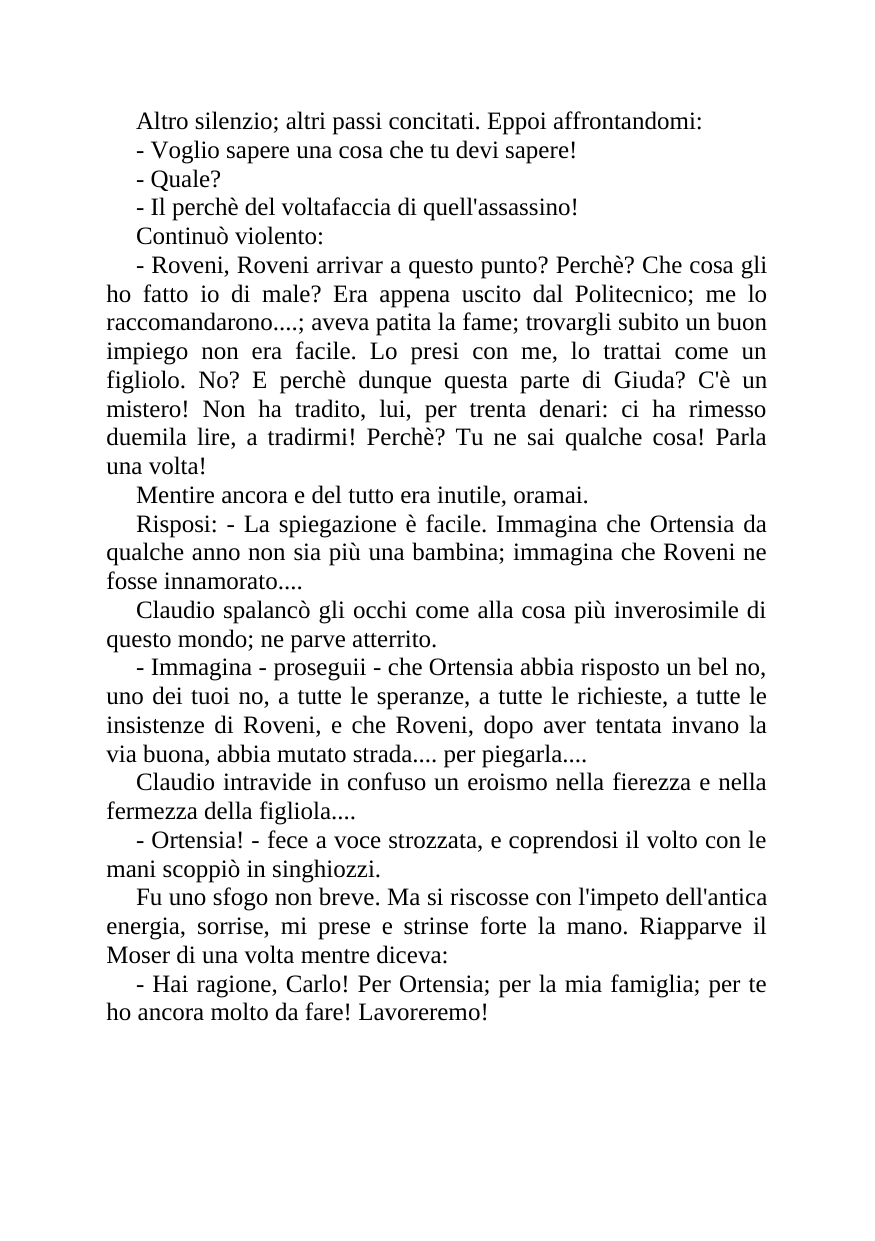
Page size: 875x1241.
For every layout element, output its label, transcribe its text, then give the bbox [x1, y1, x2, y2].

text - Roveni, Roveni arrivar a questo punto? Perchè? Che cosa gli ho fatto io di male? Era appena uscito dal Politecnico; me lo raccomandarono....; aveva patita la fame; trovargli subito un buon impiego non era facile. Lo presi con me, lo trattai come un figliolo. No? E perchè dunque questa parte di Giuda? C'è un mistero! Non ha tradito, lui, per trenta denari: ci ha rimesso duemila lire, a tradirmi! Perchè? Tu ne sai qualche cosa! Parla una volta! [106, 250, 768, 480]
text - Immagina - proseguii - che Ortensia abbia risposto un bel no, uno dei tuoi no, a tutte le speranze, a tutte le richieste, a tutte le insistenze di Roveni, e che Roveni, dopo aver tentata invano la via buona, abbia mutato strada.... per piegarla.... [106, 652, 768, 767]
text - Il perchè del voltafaccia di quell'assassino! [106, 192, 768, 221]
text Altro silenzio; altri passi concitati. Eppoi affrontandomi: [106, 106, 768, 135]
text Claudio spalancò gli occhi come alla cosa più inverosimile di questo mondo; ne parve atterrito. [106, 595, 768, 652]
text Risposi: - La spiegazione è facile. Immagina che Ortensia da qualche anno non sia più una bambina; immagina che Roveni ne fosse innamorato.... [106, 509, 768, 595]
text Continuò violento: [106, 221, 768, 250]
text Fu uno sfogo non breve. Ma si riscosse con l'impeto dell'antica energia, sorrise, mi prese e strinse forte la mano. Riapparve il Moser di una volta mentre diceva: [106, 882, 768, 969]
text - Ortensia! - fece a voce strozzata, e coprendosi il volto con le mani scoppiò in singhiozzi. [106, 825, 768, 882]
text Mentire ancora e del tutto era inutile, oramai. [106, 480, 768, 509]
text - Voglio sapere una cosa che tu devi sapere! [106, 135, 768, 164]
text - Hai ragione, Carlo! Per Ortensia; per la mia famiglia; per te ho ancora molto da fare! Lavoreremo! [106, 969, 768, 1026]
text - Quale? [106, 164, 768, 192]
text Claudio intravide in confuso un eroismo nella fierezza e nella fermezza della figliola.... [106, 767, 768, 825]
